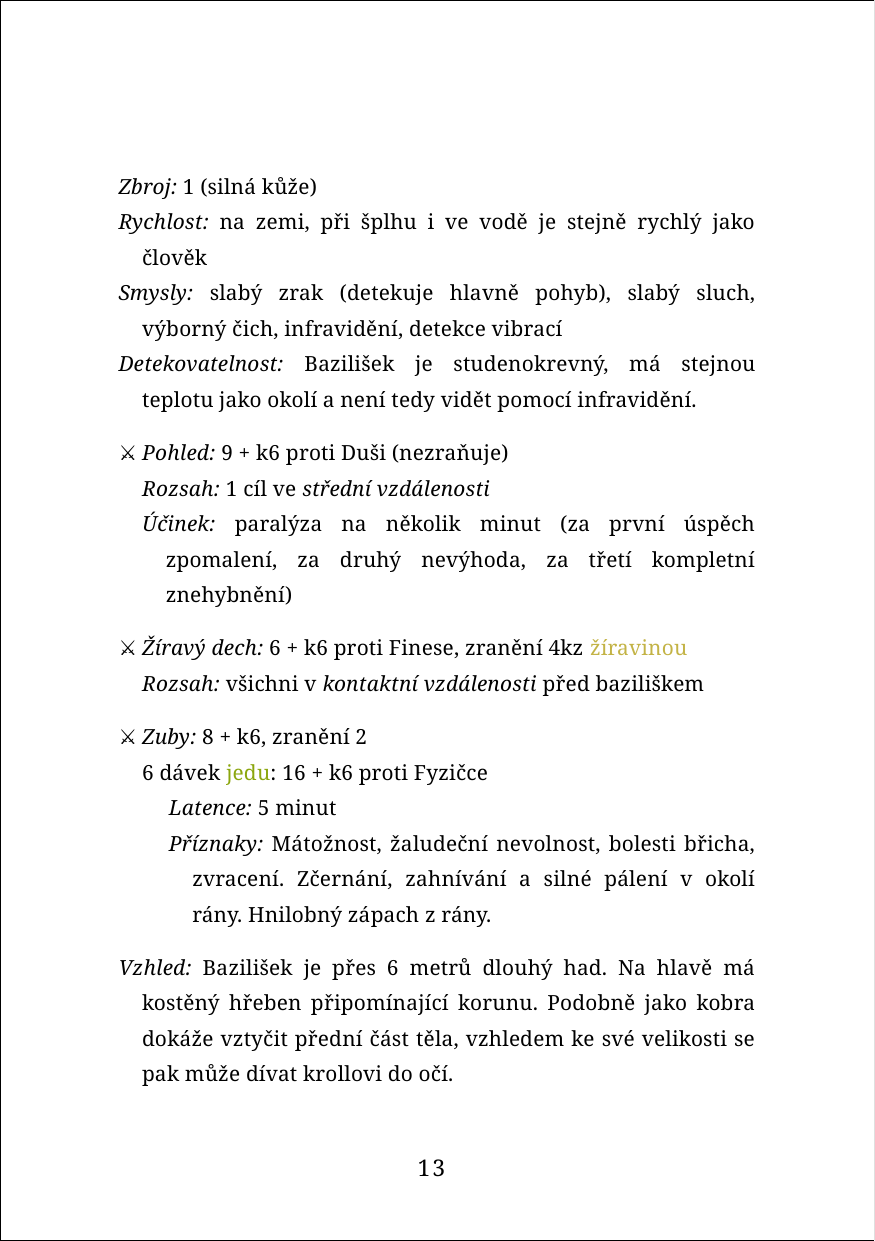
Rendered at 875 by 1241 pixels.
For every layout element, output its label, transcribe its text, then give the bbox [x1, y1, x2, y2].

text Účinek: paralýza na několik minut (za první úspěch zpomalení, za druhý nevýhoda, za třetí kompletní znehybnění) [142, 509, 756, 609]
text 6 dávek jedu: 16 + k6 proti Fyzičce [142, 758, 756, 786]
text Zbroj: 1 (silná kůže) [118, 172, 756, 200]
text Rozsah: 1 cíl ve střední vzdálenosti [142, 474, 756, 502]
text Detekovatelnost: Bazilišek je studenokrevný, má stejnou teplotu jako okolí a není tedy vidět pomocí infravidění. [118, 349, 756, 413]
text Příznaky: Mátožnost, žaludeční nevolnost, bolesti břicha, zvracení. Zčernání, zahnívání a silné pálení v okolí rány. Hnilobný zápach z rány. [168, 829, 756, 928]
text Rozsah: všichni v kontaktní vzdálenosti před baziliškem [142, 669, 756, 697]
text Vzhled: Bazilišek je přes 6 metrů dlouhý had. Na hlavě má kostěný hřeben připomínající korunu. Podobně jako kobra dokáže vztyčit přední část těla, vzhledem ke své velikosti se pak může dívat krollovi do očí. [118, 953, 756, 1088]
text Smysly: slabý zrak (detekuje hlavně pohyb), slabý sluch, výborný čich, infravidění, detekce vibrací [118, 278, 756, 342]
text ⚔ Žíravý dech: 6 + k6 proti Finese, zranění 4kz žíravinou [118, 633, 756, 662]
text Rychlost: na zemi, při šplhu i ve vodě je stejně rychlý jako člověk [118, 207, 756, 271]
text Latence: 5 minut [168, 793, 756, 822]
text ⚔ Zuby: 8 + k6, zranění 2 [118, 722, 756, 751]
text ⚔ Pohled: 9 + k6 proti Duši (nezraňuje) [118, 438, 756, 467]
